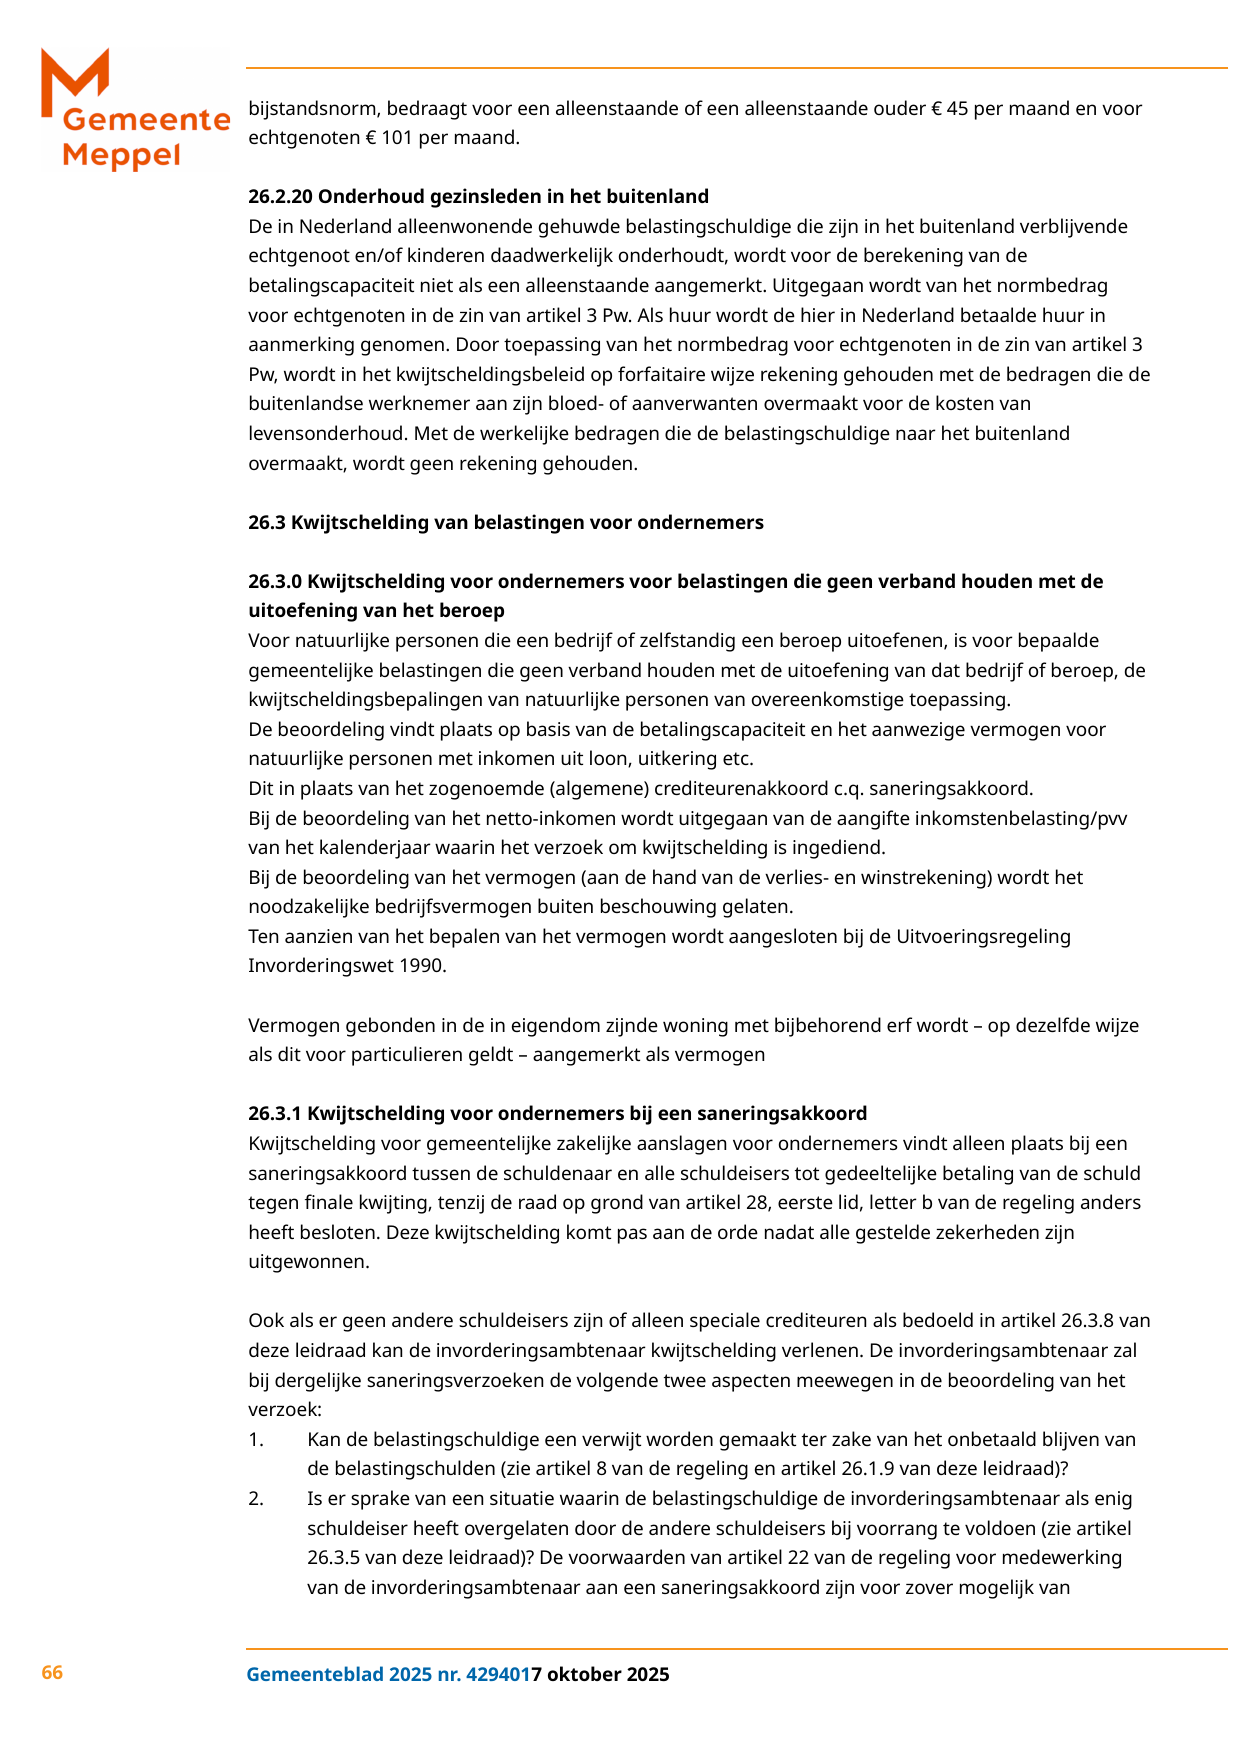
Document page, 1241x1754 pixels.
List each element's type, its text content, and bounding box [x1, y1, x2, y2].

text Bij de beoordeling van het vermogen (aan de hand van de verlies- en winstrekening) wordt het noodzakelijke bedrijfsvermogen buiten beschouwing gelaten. [248, 864, 1152, 919]
text Vermogen gebonden in de in eigendom zijnde woning met bijbehorend erf wordt – op dezelfde wijze als dit voor particulieren geldt – aangemerkt als vermogen [248, 1012, 1152, 1067]
text Dit in plaats van het zogenoemde (algemene) crediteurenakkoord c.q. saneringsakkoord. [248, 775, 1152, 801]
text Bij de beoordeling van het netto-inkomen wordt uitgegaan van de aangifte inkomstenbelasting/pvv van het kalenderjaar waarin het verzoek om kwijtschelding is ingediend. [248, 805, 1152, 860]
text bijstandsnorm, bedraagt voor een alleenstaande of een alleenstaande ouder € 45 per maand en voor echtgenoten € 101 per maand. [248, 95, 1152, 150]
text Voor natuurlijke personen die een bedrijf of zelfstandig een beroep uitoefenen, is voor bepaalde gemeentelijke belastingen die geen verband houden met de uitoefening van dat bedrijf of beroep, de kwijtscheldingsbepalingen van natuurlijke personen van overeenkomstige toepassing. [248, 627, 1152, 712]
text De beoordeling vindt plaats op basis van de betalingscapaciteit en het aanwezige vermogen voor natuurlijke personen met inkomen uit loon, uitkering etc. [248, 716, 1152, 771]
list Kan de belastingschuldige een verwijt worden gemaakt ter zake van het onbetaald blijven van de belastingschulden (zie artikel 8 van de regeling en artikel 26.1.9 van deze leidraad)? [248, 1426, 1152, 1481]
text Ook als er geen andere schuldeisers zijn of alleen speciale crediteuren als bedoeld in artikel 26.3.8 van deze leidraad kan de invorderingsambtenaar kwijtschelding verlenen. De invorderingsambtenaar zal bij dergelijke saneringsverzoeken de volgende twee aspecten meewegen in de beoordeling van het verzoek: [248, 1308, 1152, 1422]
picture [41, 47, 231, 172]
text 26.3.0 Kwijtschelding voor ondernemers voor belastingen die geen verband houden met de uitoefening van het beroep [248, 568, 1152, 623]
text Ten aanzien van het bepalen van het vermogen wordt aangesloten bij de Uitvoeringsregeling Invorderingswet 1990. [248, 923, 1152, 978]
text 26.2.20 Onderhoud gezinsleden in het buitenland [248, 183, 1152, 209]
text Kwijtschelding voor gemeentelijke zakelijke aanslagen voor ondernemers vindt alleen plaats bij een saneringsakkoord tussen de schuldenaar en alle schuldeisers tot gedeeltelijke betaling van de schuld tegen finale kwijting, tenzij de raad op grond van artikel 28, eerste lid, letter b van de regeling anders heeft besloten. Deze kwijtschelding komt pas aan de orde nadat alle gestelde zekerheden zijn uitgewonnen. [248, 1130, 1152, 1274]
text De in Nederland alleenwonende gehuwde belastingschuldige die zijn in het buitenland verblijvende echtgenoot en/of kinderen daadwerkelijk onderhoudt, wordt voor de berekening van de betalingscapaciteit niet als een alleenstaande aangemerkt. Uitgegaan wordt van het normbedrag voor echtgenoten in de zin van artikel 3 Pw. Als huur wordt de hier in Nederland betaalde huur in aanmerking genomen. Door toepassing van het normbedrag voor echtgenoten in de zin van artikel 3 Pw, wordt in het kwijtscheldingsbeleid op forfaitaire wijze rekening gehouden met de bedragen die de buitenlandse werknemer aan zijn bloed- of aanverwanten overmaakt voor de kosten van levensonderhoud. Met de werkelijke bedragen die de belastingschuldige naar het buitenland overmaakt, wordt geen rekening gehouden. [248, 213, 1152, 476]
text 26.3.1 Kwijtschelding voor ondernemers bij een saneringsakkoord [248, 1101, 1152, 1126]
text 26.3 Kwijtschelding van belastingen voor ondernemers [248, 509, 1152, 535]
list Is er sprake van een situatie waarin de belastingschuldige de invorderingsambtenaar als enig schuldeiser heeft overgelaten door de andere schuldeisers bij voorrang te voldoen (zie artikel 26.3.5 van deze leidraad)? De voorwaarden van artikel 22 van de regeling voor medewerking van de invorderingsambtenaar aan een saneringsakkoord zijn voor zover mogelijk van [248, 1485, 1152, 1600]
